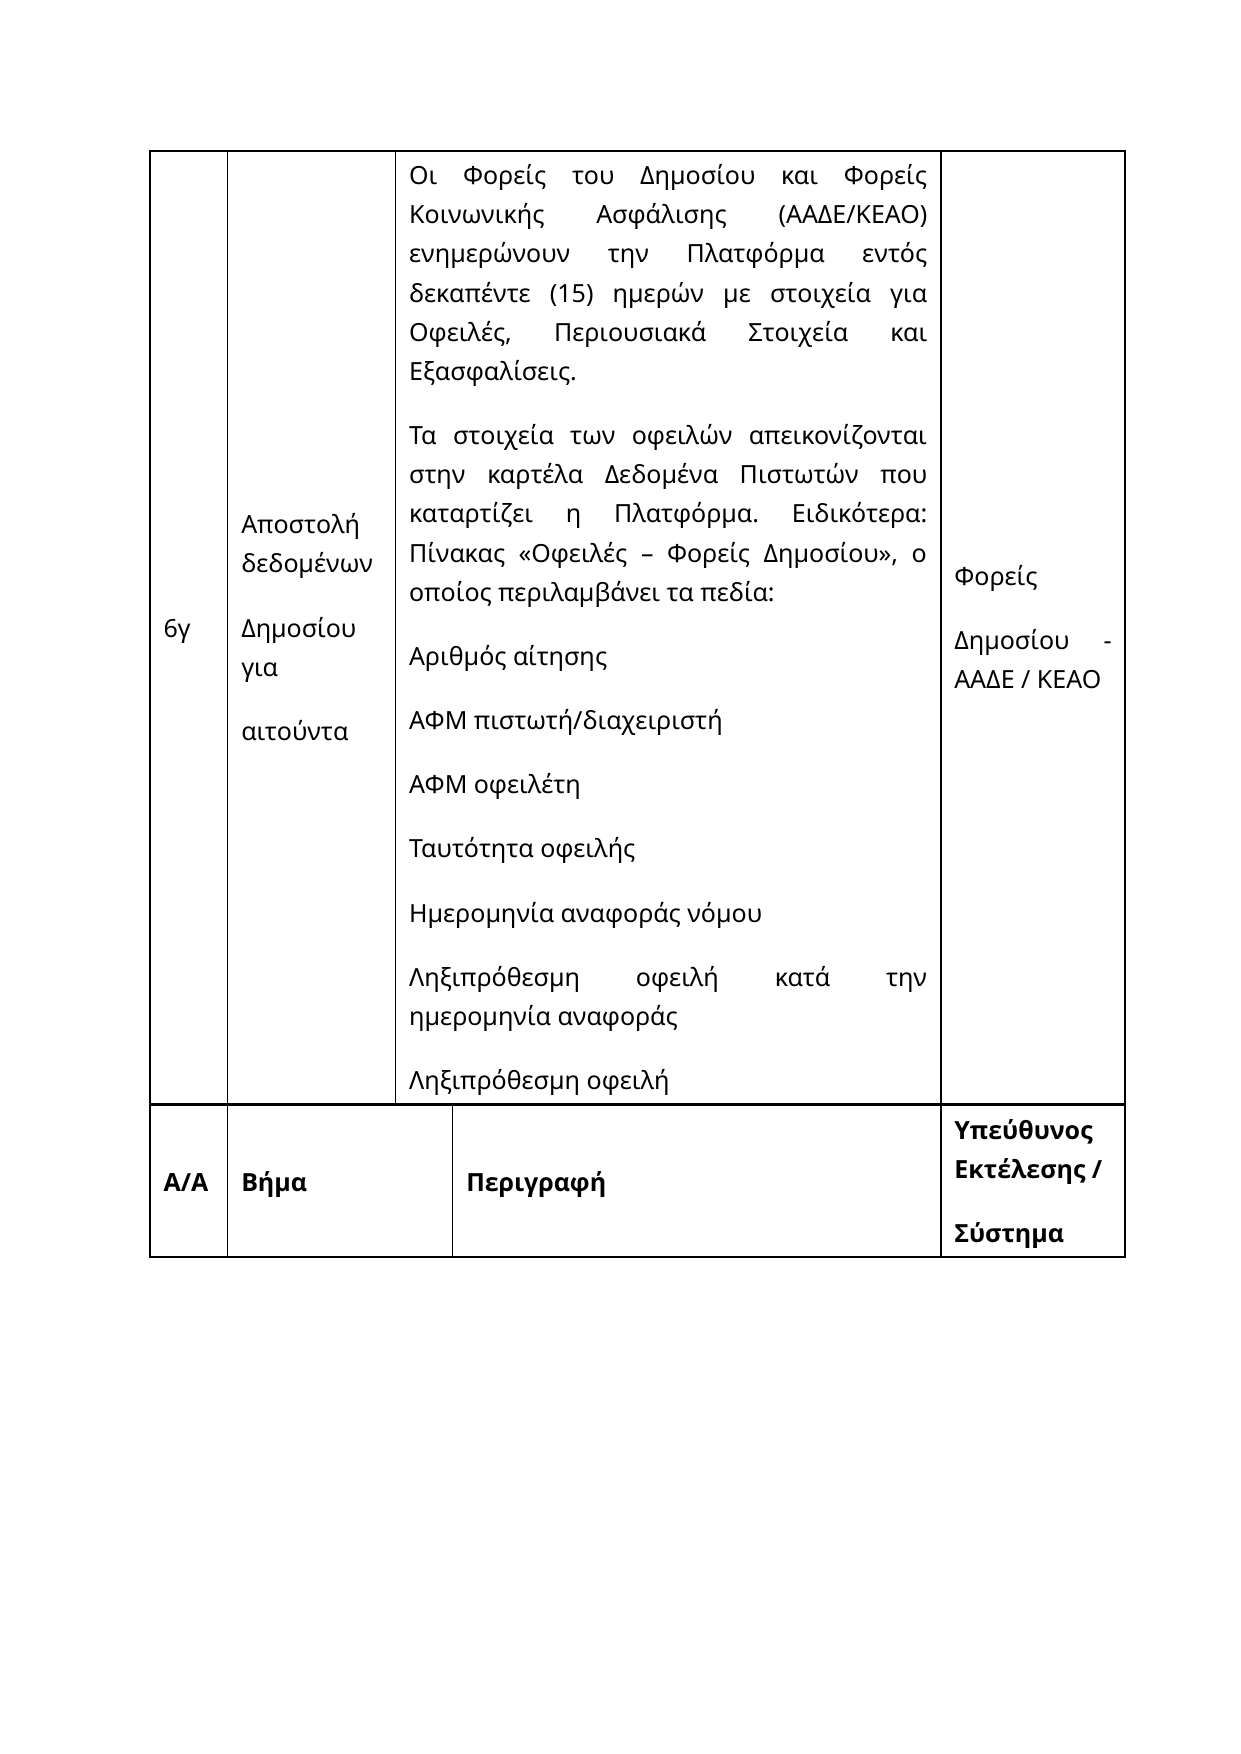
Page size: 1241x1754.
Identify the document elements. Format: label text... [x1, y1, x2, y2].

table_header Α/Α [151, 1106, 227, 1256]
table_cell Αποστολή δεδομένων Δημοσίου για αιτούντα [228, 152, 395, 1103]
table_header Υπεύθυνος Εκτέλεσης / Σύστημα [942, 1106, 1124, 1256]
table_cell Οι Φορείς του Δημοσίου και Φορείς Κοινωνικής Ασφάλισης (ΑΑΔΕ/ΚΕΑΟ) ενημερώνουν την Πλατφόρμα εντός δεκαπέντε (15) ημερών με στοιχεία για Οφειλές, Περιουσιακά Στοιχεία και Εξασφαλίσεις. Τα στοιχεία των οφειλών απεικονίζονται στην καρτέλα Δεδομένα Πιστωτών που καταρτίζει η Πλατφόρμα. Ειδικότερα: Πίνακας «Οφειλές – Φορείς Δημοσίου», ο οποίος περιλαμβάνει τα πεδία: Αριθμός αίτησης ΑΦΜ πιστωτή/διαχειριστή ΑΦΜ οφειλέτη Ταυτότητα οφειλής Ημερομηνία αναφοράς νόμου Ληξιπρόθεσμη οφειλή κατά την ημερομηνία αναφοράς Ληξιπρόθεσμη οφειλή [396, 152, 940, 1103]
table_cell 6γ [151, 152, 227, 1103]
table_header Περιγραφή [453, 1106, 940, 1256]
table_header Βήμα [228, 1106, 452, 1256]
table_cell Φορείς Δημοσίου - ΑΑΔΕ / ΚΕΑΟ [942, 152, 1124, 1103]
